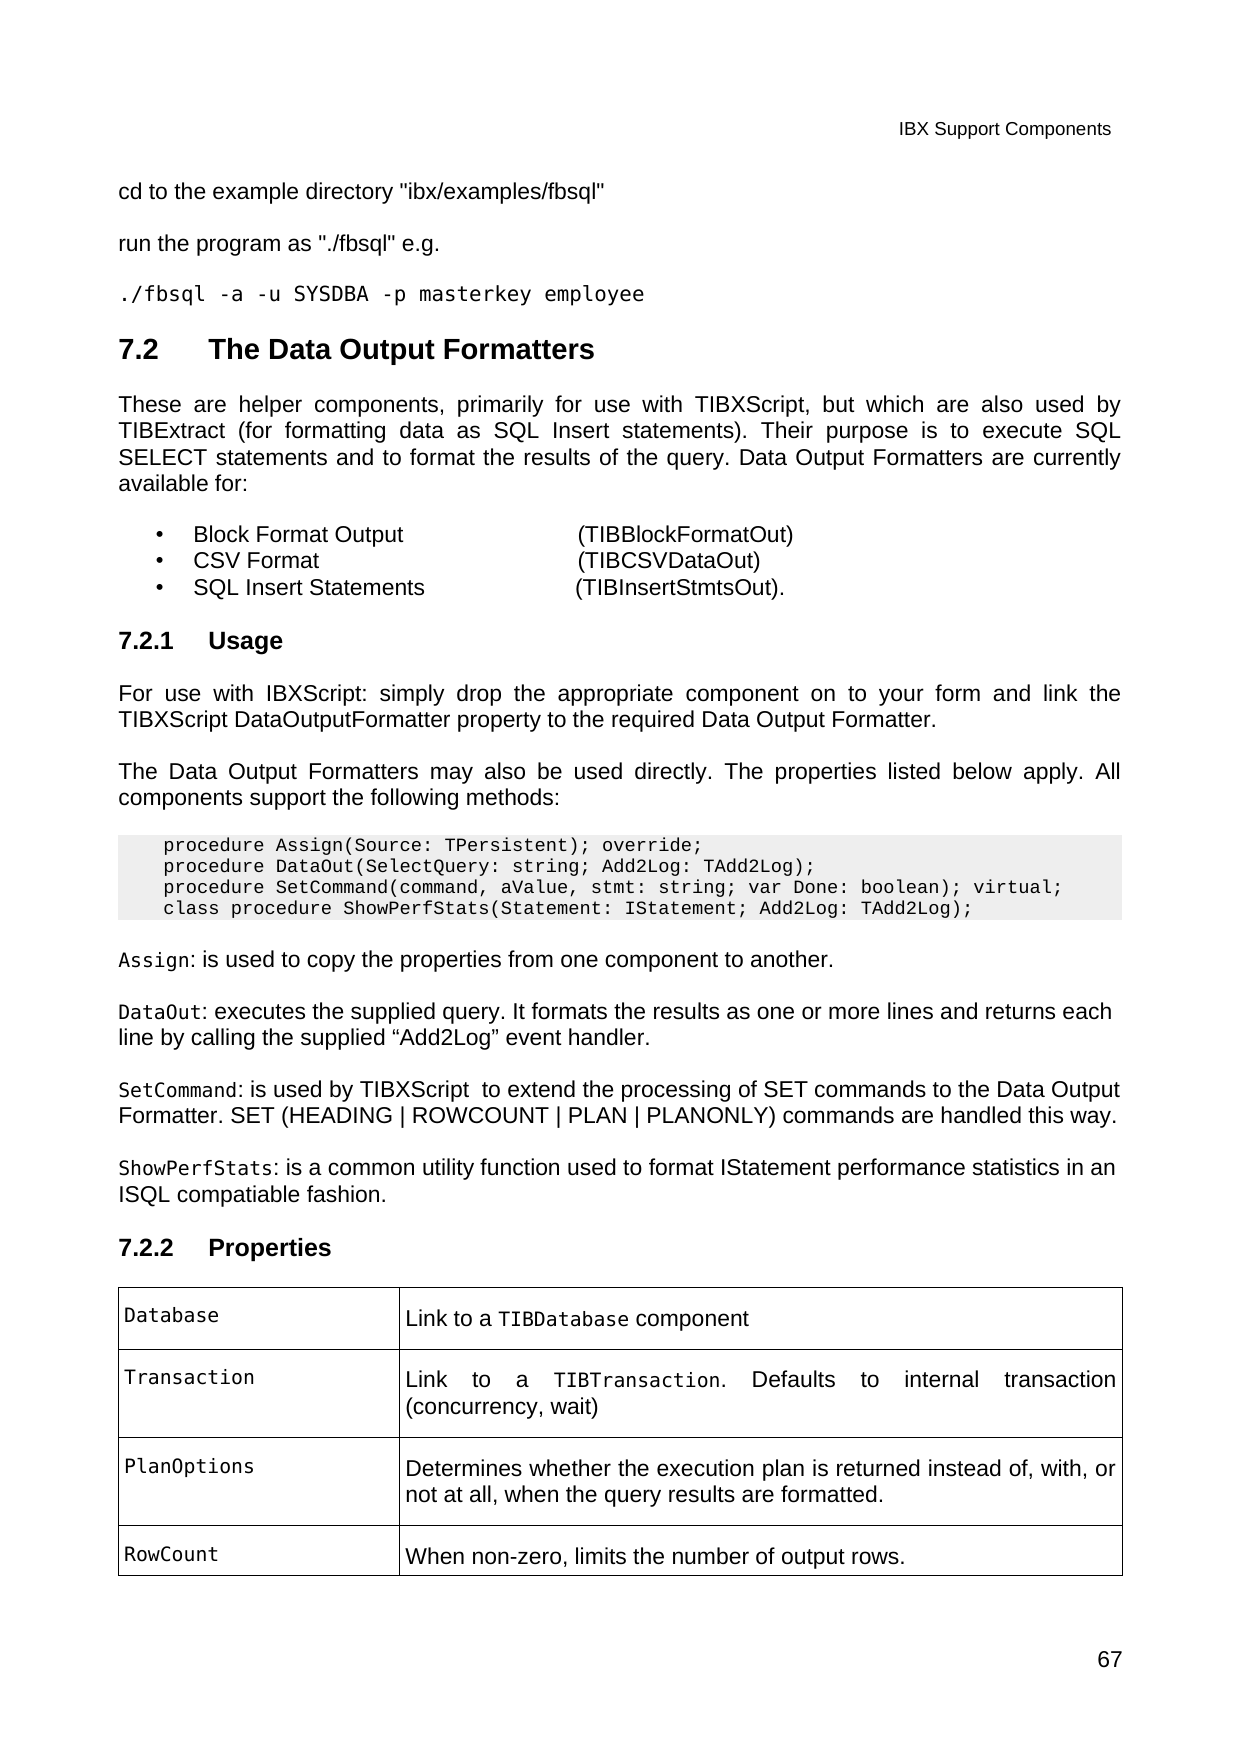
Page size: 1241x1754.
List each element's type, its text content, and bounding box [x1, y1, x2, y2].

text SetCommand: is used by TIBXScript to extend the processing of SET commands to the Data Output Formatter. SET (HEADING | ROWCOUNT | PLAN | PLANONLY) commands are handled this way. [118, 1076, 1122, 1129]
text procedure Assign(Source: TPersistent); override; [118, 835, 1122, 857]
list CSV Format (TIBCSVDataOut) [156, 547, 1122, 574]
text For use with IBXScript: simply drop the appropriate component on to your form and link the TIBXScript DataOutputFormatter property to the required Data Output Formatter. [118, 680, 1122, 733]
text run the program as "./fbsql" e.g. [118, 230, 1122, 256]
table_header Database [119, 1288, 399, 1349]
subtitle The Data Output Formatters [118, 332, 1122, 365]
table_cell Transaction [119, 1350, 399, 1437]
text The Data Output Formatters may also be used directly. The properties listed below apply. All components support the following methods: [118, 758, 1122, 810]
text ShowPerfStats: is a common utility function used to format IStatement performance statistics in an ISQL compatiable fashion. [118, 1154, 1122, 1207]
subtitle Properties [118, 1232, 1122, 1261]
text ./fbsql -a -u SYSDBA -p masterkey employee [118, 282, 1122, 306]
text DataOut: executes the supplied query. It formats the results as one or more lines and returns each line by calling the supplied “Add2Log” event handler. [118, 998, 1122, 1051]
table_cell When non-zero, limits the number of output rows. [400, 1526, 1122, 1575]
list SQL Insert Statements (TIBInsertStmtsOut). [156, 574, 1122, 600]
table_cell PlanOptions [119, 1438, 399, 1525]
text class procedure ShowPerfStats(Statement: IStatement; Add2Log: TAdd2Log); [118, 899, 1122, 920]
text procedure DataOut(SelectQuery: string; Add2Log: TAdd2Log); [118, 857, 1122, 878]
table_header Link to a TIBDatabase component [400, 1288, 1122, 1349]
table_cell Link to a TIBTransaction. Defaults to internal transaction (concurrency, wait) [400, 1350, 1122, 1437]
subtitle Usage [118, 626, 1122, 654]
text Assign: is used to copy the properties from one component to another. [118, 946, 1122, 972]
text These are helper components, primarily for use with TIBXScript, but which are also used by TIBExtract (for formatting data as SQL Insert statements). Their purpose is to execute SQL SELECT statements and to format the results of the query. Data Output Formatters are currently available for: [118, 391, 1122, 496]
text procedure SetCommand(command, aValue, stmt: string; var Done: boolean); virtual; [118, 878, 1122, 899]
table_cell Determines whether the execution plan is returned instead of, with, or not at all, when the query results are formatted. [400, 1438, 1122, 1525]
text cd to the example directory "ibx/examples/fbsql" [118, 178, 1122, 204]
table_cell RowCount [119, 1526, 399, 1575]
list Block Format Output (TIBBlockFormatOut) [156, 521, 1122, 547]
